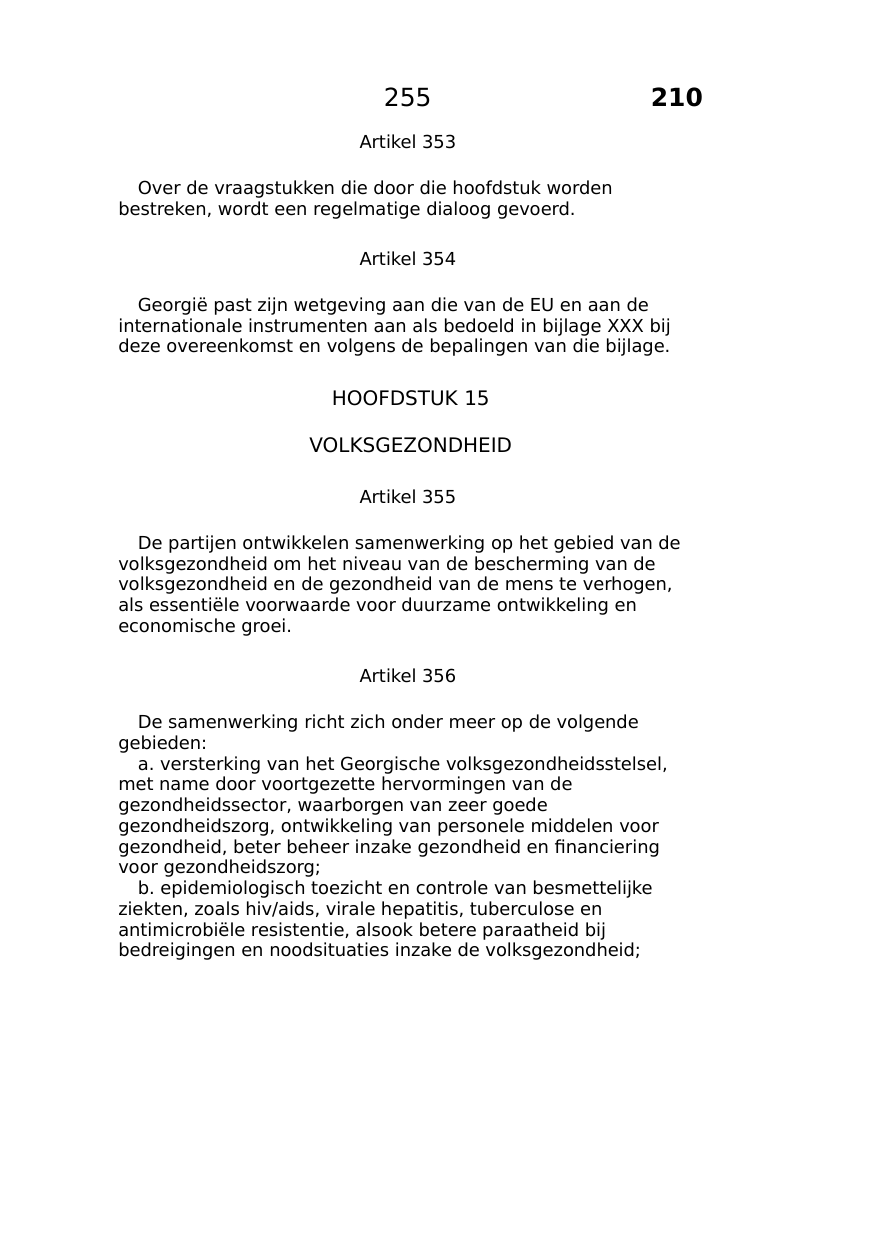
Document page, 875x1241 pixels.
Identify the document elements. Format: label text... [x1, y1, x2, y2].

text a. versterking van het Georgische volksgezondheidsstelsel, met name door voortgezette hervormingen van de gezondheidssector, waarborgen van zeer goede gezondheidszorg, ontwikkeling van personele middelen voor gezondheid, beter beheer inzake gezondheid en financiering voor gezondheidszorg; [118, 753, 703, 878]
subtitle Artikel 354 [118, 249, 703, 270]
subtitle HOOFDSTUK 15 VOLKSGEZONDHEID [118, 387, 703, 457]
text b. epidemiologisch toezicht en controle van besmettelijke ziekten, zoals hiv/aids, virale hepatitis, tuberculose en antimicrobiële resistentie, alsook betere paraatheid bij bedreigingen en noodsituaties inzake de volksgezondheid; [118, 878, 703, 961]
subtitle Artikel 356 [118, 666, 703, 687]
text Georgië past zijn wetgeving aan die van de EU en aan de internationale instrumenten aan als bedoeld in bijlage XXX bij deze overeenkomst en volgens de bepalingen van die bijlage. [118, 295, 703, 357]
text Over de vraagstukken die door die hoofdstuk worden bestreken, wordt een regelmatige dialoog gevoerd. [118, 178, 703, 219]
subtitle Artikel 353 [118, 132, 703, 153]
text De samenwerking richt zich onder meer op de volgende gebieden: [118, 712, 703, 753]
subtitle Artikel 355 [118, 487, 703, 508]
text De partijen ontwikkelen samenwerking op het gebied van de volksgezondheid om het niveau van de bescherming van de volksgezondheid en de gezondheid van de mens te verhogen, als essentiële voorwaarde voor duurzame ontwikkeling en economische groei. [118, 533, 703, 636]
